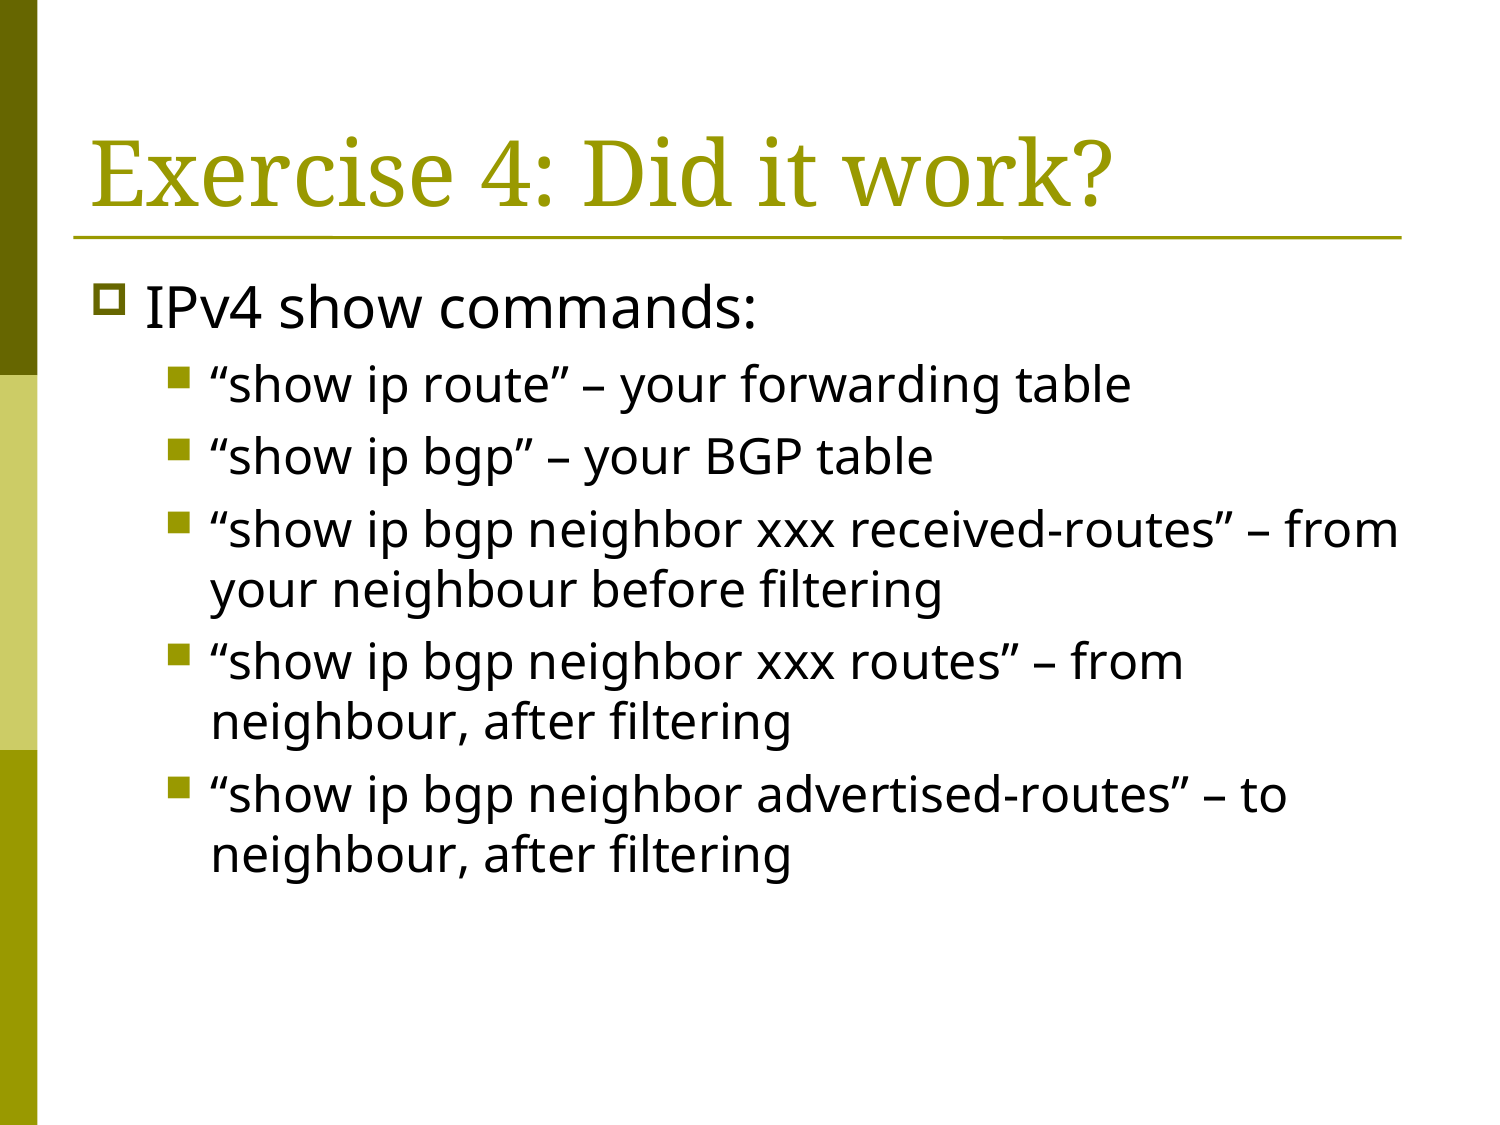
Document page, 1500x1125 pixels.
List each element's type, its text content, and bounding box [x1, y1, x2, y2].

list IPv4 show commands: “show ip route” – your forwarding table “show ip bgp” – your BGP table “show ip bgp neighbor xxx received-routes” – from your neighbour before filtering “show ip bgp neighbor xxx routes” – from neighbour, after filtering “show ip bgp neighbor advertised-routes” – to neighbour, after filtering [75, 262, 1426, 1006]
title Exercise 4: Did it work? [75, 45, 1426, 233]
